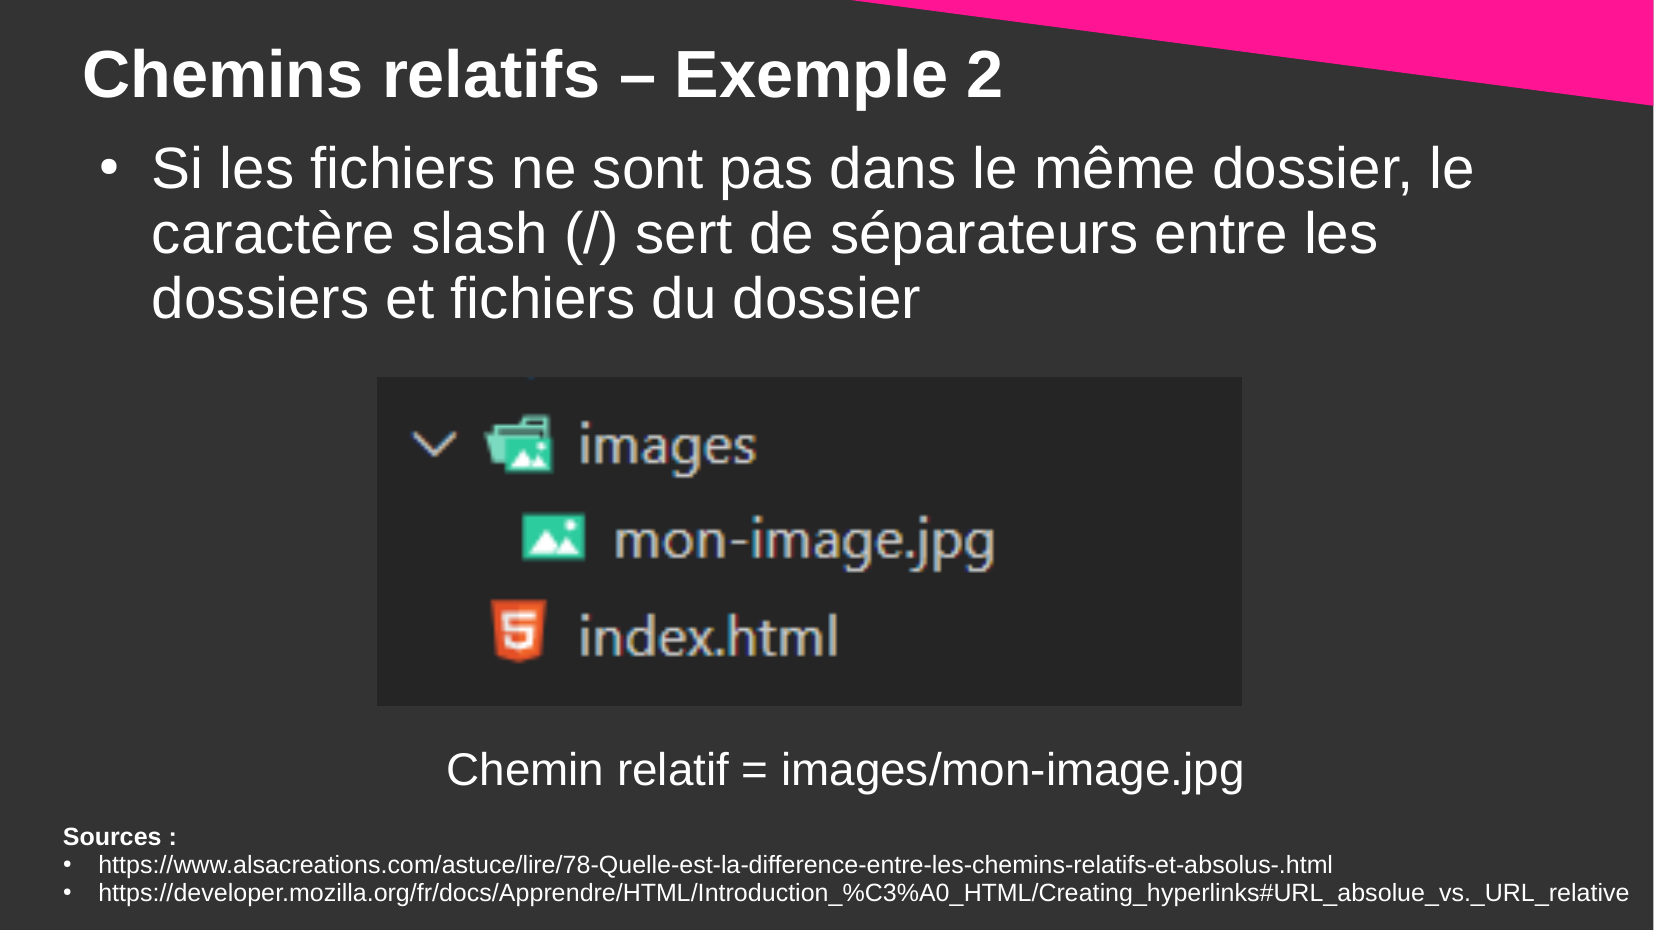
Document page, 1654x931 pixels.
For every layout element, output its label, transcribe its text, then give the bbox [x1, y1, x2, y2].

picture [377, 377, 1242, 706]
text_box [850, 0, 1654, 106]
title Chemin relatif = images/mon-image.jpg [271, 744, 1421, 805]
text_box Sources : https://www.alsacreations.com/astuce/lire/78-Quelle-est-la-difference-entre-les-chemins-relatifs-et-absolus-.html https://developer.mozilla.org/fr/docs/Apprendre/HTML/Introduction_%C3%A0_HTML/Creating_hyperlinks#URL_absolue_vs._URL_relative [48, 815, 1654, 915]
title Chemins relatifs – Exemple 2 [82, 37, 1134, 122]
list Si les fichiers ne sont pas dans le même dossier, le caractère slash (/) sert de séparateurs entre les dossiers et fichiers du dossier [80, 135, 1607, 402]
